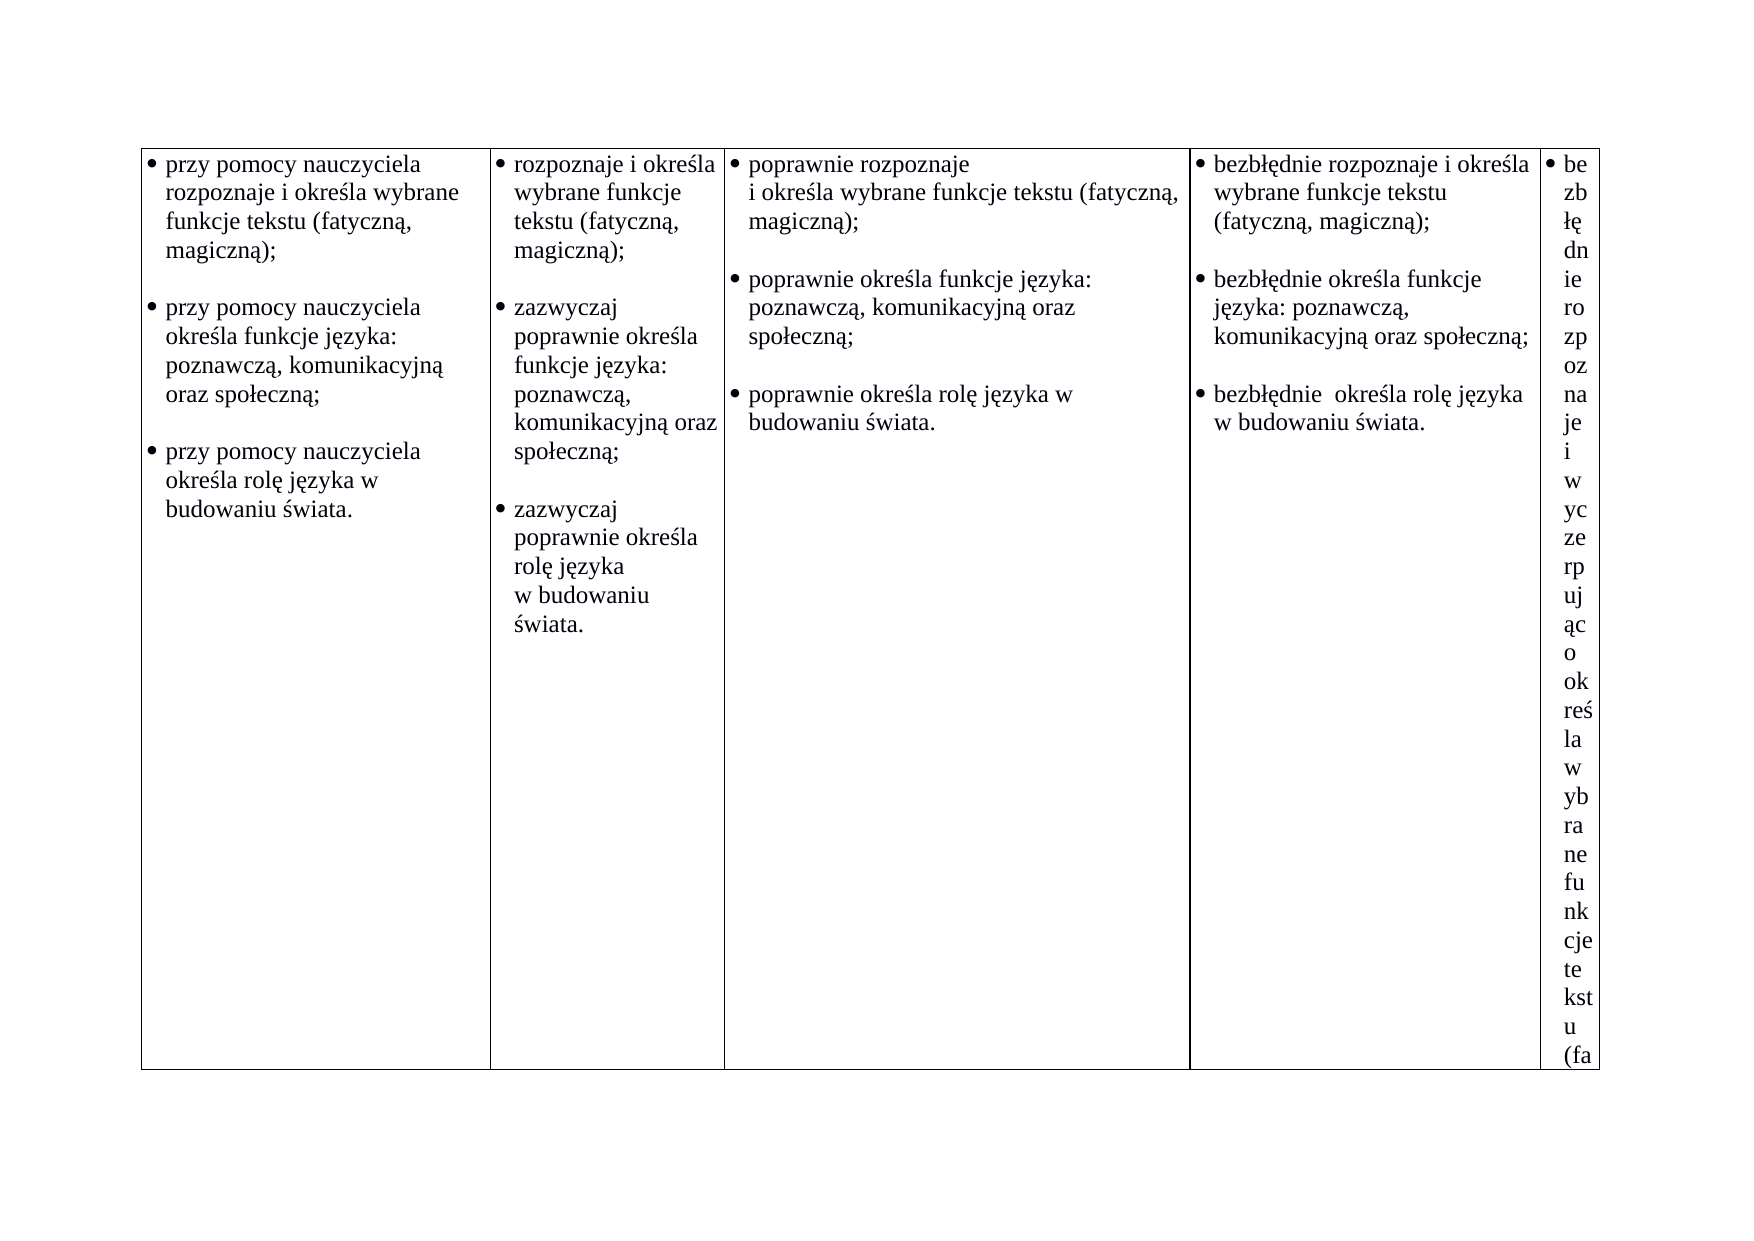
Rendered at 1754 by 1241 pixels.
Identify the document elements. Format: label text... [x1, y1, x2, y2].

table_cell poprawnie rozpoznaje i określa wybrane funkcje tekstu (fatyczną, magiczną); poprawnie określa funkcje języka: poznawczą, komunikacyjną oraz społeczną; poprawnie określa rolę języka w budowaniu świata. [725, 149, 1189, 1069]
table_cell bezbłędnie rozpoznaje i wyczerpująco określa wybrane funkcje tekstu (fa [1541, 149, 1599, 1069]
table_cell bezbłędnie rozpoznaje i określa wybrane funkcje tekstu (fatyczną, magiczną); bezbłędnie określa funkcje języka: poznawczą, komunikacyjną oraz społeczną; bezbłędnie określa rolę języka w budowaniu świata. [1191, 149, 1540, 1069]
table_cell rozpoznaje i określa wybrane funkcje tekstu (fatyczną, magiczną); zazwyczaj poprawnie określa funkcje języka: poznawczą, komunikacyjną oraz społeczną; zazwyczaj poprawnie określa rolę języka w budowaniu świata. [491, 149, 724, 1069]
table_cell przy pomocy nauczyciela rozpoznaje i określa wybrane funkcje tekstu (fatyczną, magiczną); przy pomocy nauczyciela określa funkcje języka: poznawczą, komunikacyjną oraz społeczną; przy pomocy nauczyciela określa rolę języka w budowaniu świata. [142, 149, 490, 1069]
